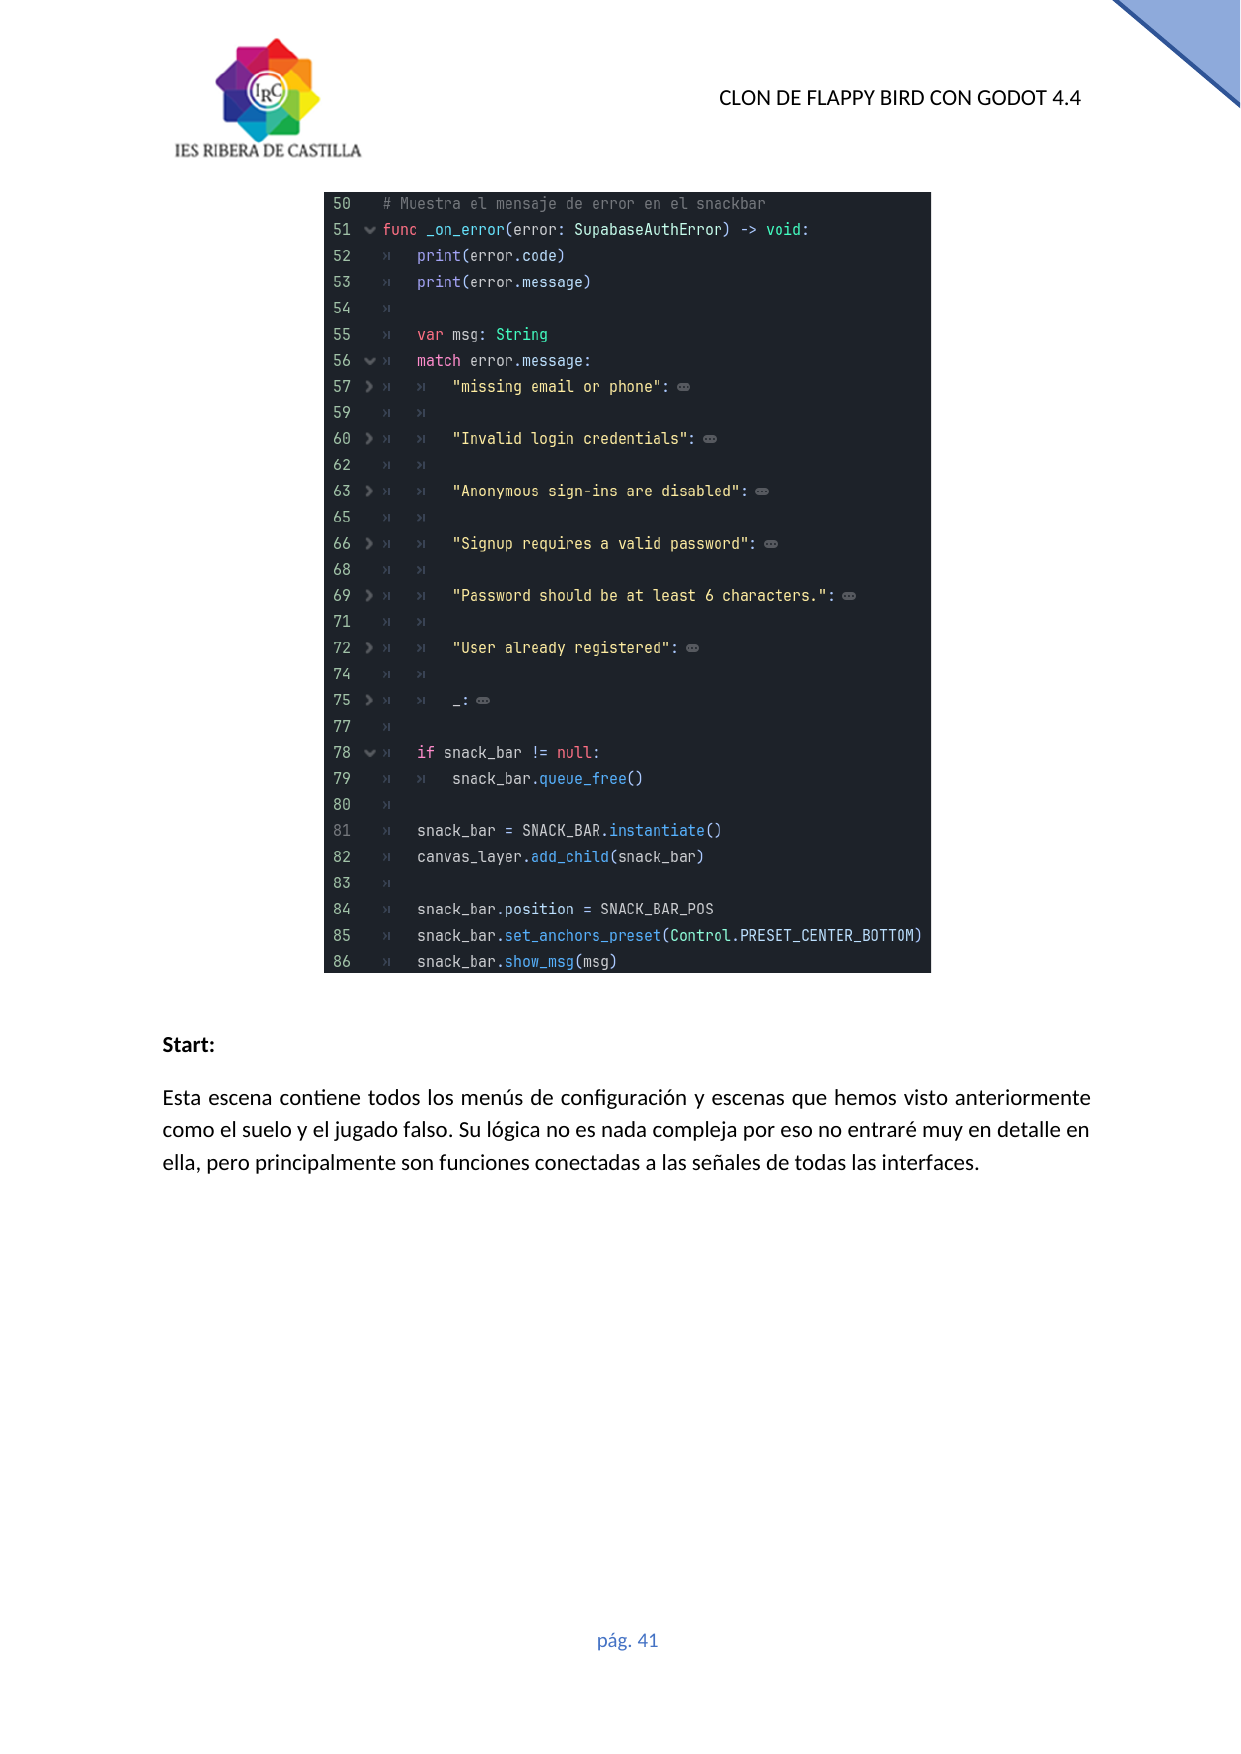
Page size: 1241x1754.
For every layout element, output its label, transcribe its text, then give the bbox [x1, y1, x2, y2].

picture [324, 192, 932, 973]
text Esta escena contiene todos los menús de configuración y escenas que hemos visto anteriormente como el suelo y el jugado falso. Su lógica no es nada compleja por eso no entraré muy en detalle en ella, pero principalmente son funciones conectadas a las señales de todas las interfaces. [162, 1083, 1093, 1176]
picture [173, 29, 366, 164]
text Start: [162, 1030, 1093, 1058]
